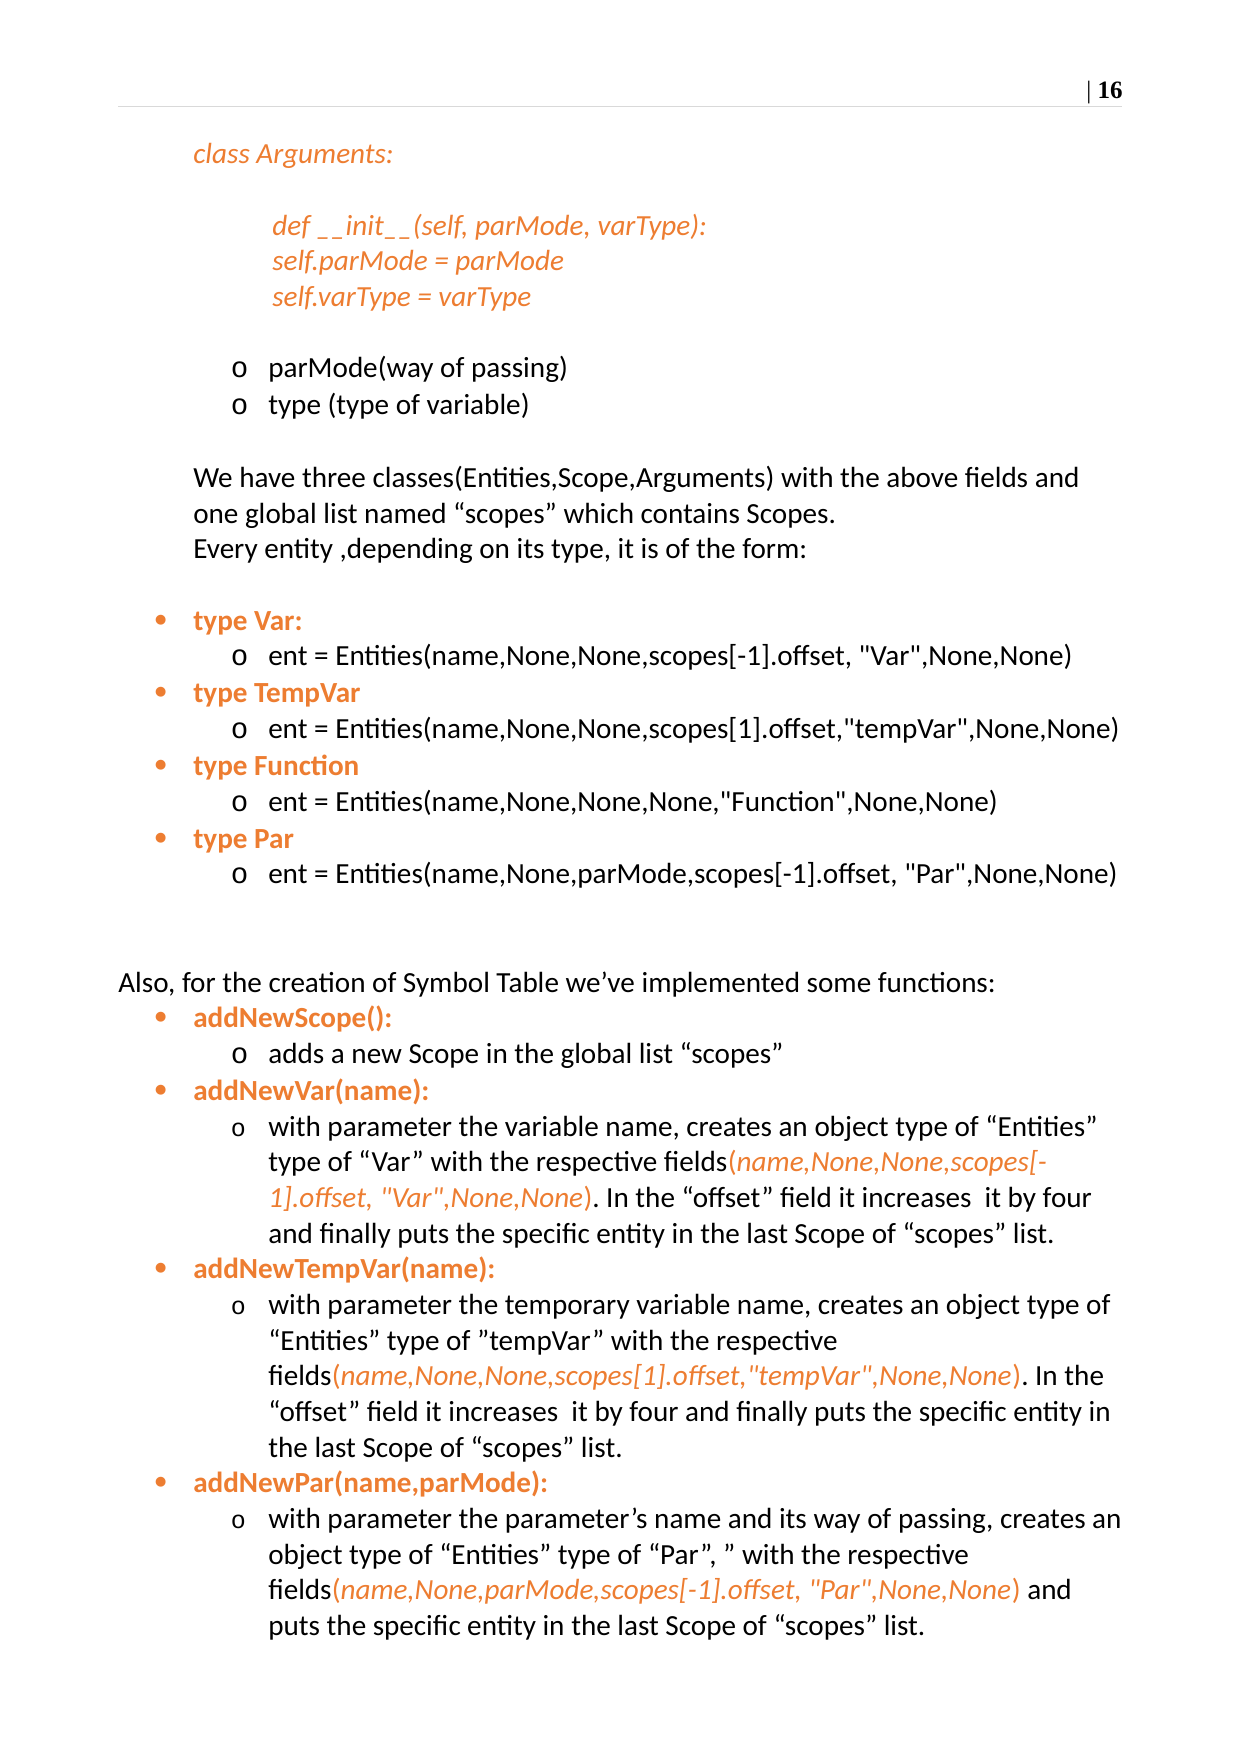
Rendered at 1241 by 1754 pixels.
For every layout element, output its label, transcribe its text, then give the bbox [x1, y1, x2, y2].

list ent = Entities(name,None,None,scopes[1].offset,"tempVar",None,None) [231, 710, 1122, 747]
list ent = Entities(name,None,parMode,scopes[-1].offset, "Par",None,None) [231, 855, 1122, 892]
list adds a new Scope in the global list “scopes” [231, 1035, 1122, 1072]
list with parameter the temporary variable name, creates an object type of “Entities” type of ”tempVar” with the respective fields(name,None,None,scopes[1].offset,"tempVar",None,None). In the “offset” field it increases it by four and finally puts the specific entity in the last Scope of “scopes” list. [231, 1286, 1122, 1464]
text self.parMode = parMode [193, 242, 1122, 278]
list addNewScope(): [156, 999, 1122, 1035]
text class Arguments: [193, 136, 1122, 171]
list type Var: [156, 602, 1122, 637]
list ent = Entities(name,None,None,None,"Function",None,None) [231, 783, 1122, 820]
text self.varType = varType [193, 278, 1122, 314]
list type TempVar [156, 674, 1122, 710]
list parMode(way of passing) [231, 349, 1122, 386]
list with parameter the variable name, creates an object type of “Entities” type of “Var” with the respective fields(name,None,None,scopes[-1].offset, "Var",None,None). In the “offset” field it increases it by four and finally puts the specific entity in the last Scope of “scopes” list. [231, 1108, 1122, 1250]
list type (type of variable) [231, 386, 1122, 423]
list type Par [156, 820, 1122, 855]
list addNewPar(name,parMode): [156, 1464, 1122, 1500]
list addNewTempVar(name): [156, 1250, 1122, 1286]
list addNewVar(name): [156, 1072, 1122, 1108]
list ent = Entities(name,None,None,scopes[-1].offset, "Var",None,None) [231, 637, 1122, 674]
list type Function [156, 747, 1122, 783]
list with parameter the parameter’s name and its way of passing, creates an object type of “Entities” type of “Par”, ” with the respective fields(name,None,parMode,scopes[-1].offset, "Par",None,None) and puts the specific entity in the last Scope of “scopes” list. [231, 1500, 1122, 1643]
text Every entity ,depending on its type, it is of the form: [193, 530, 1122, 566]
text def __init__(self, parMode, varType): [193, 207, 1122, 242]
text We have three classes(Entities,Scope,Arguments) with the above fields and one global list named “scopes” which contains Scopes. [193, 459, 1122, 530]
text Also, for the creation of Symbol Table we’ve implemented some functions: [118, 964, 1122, 999]
